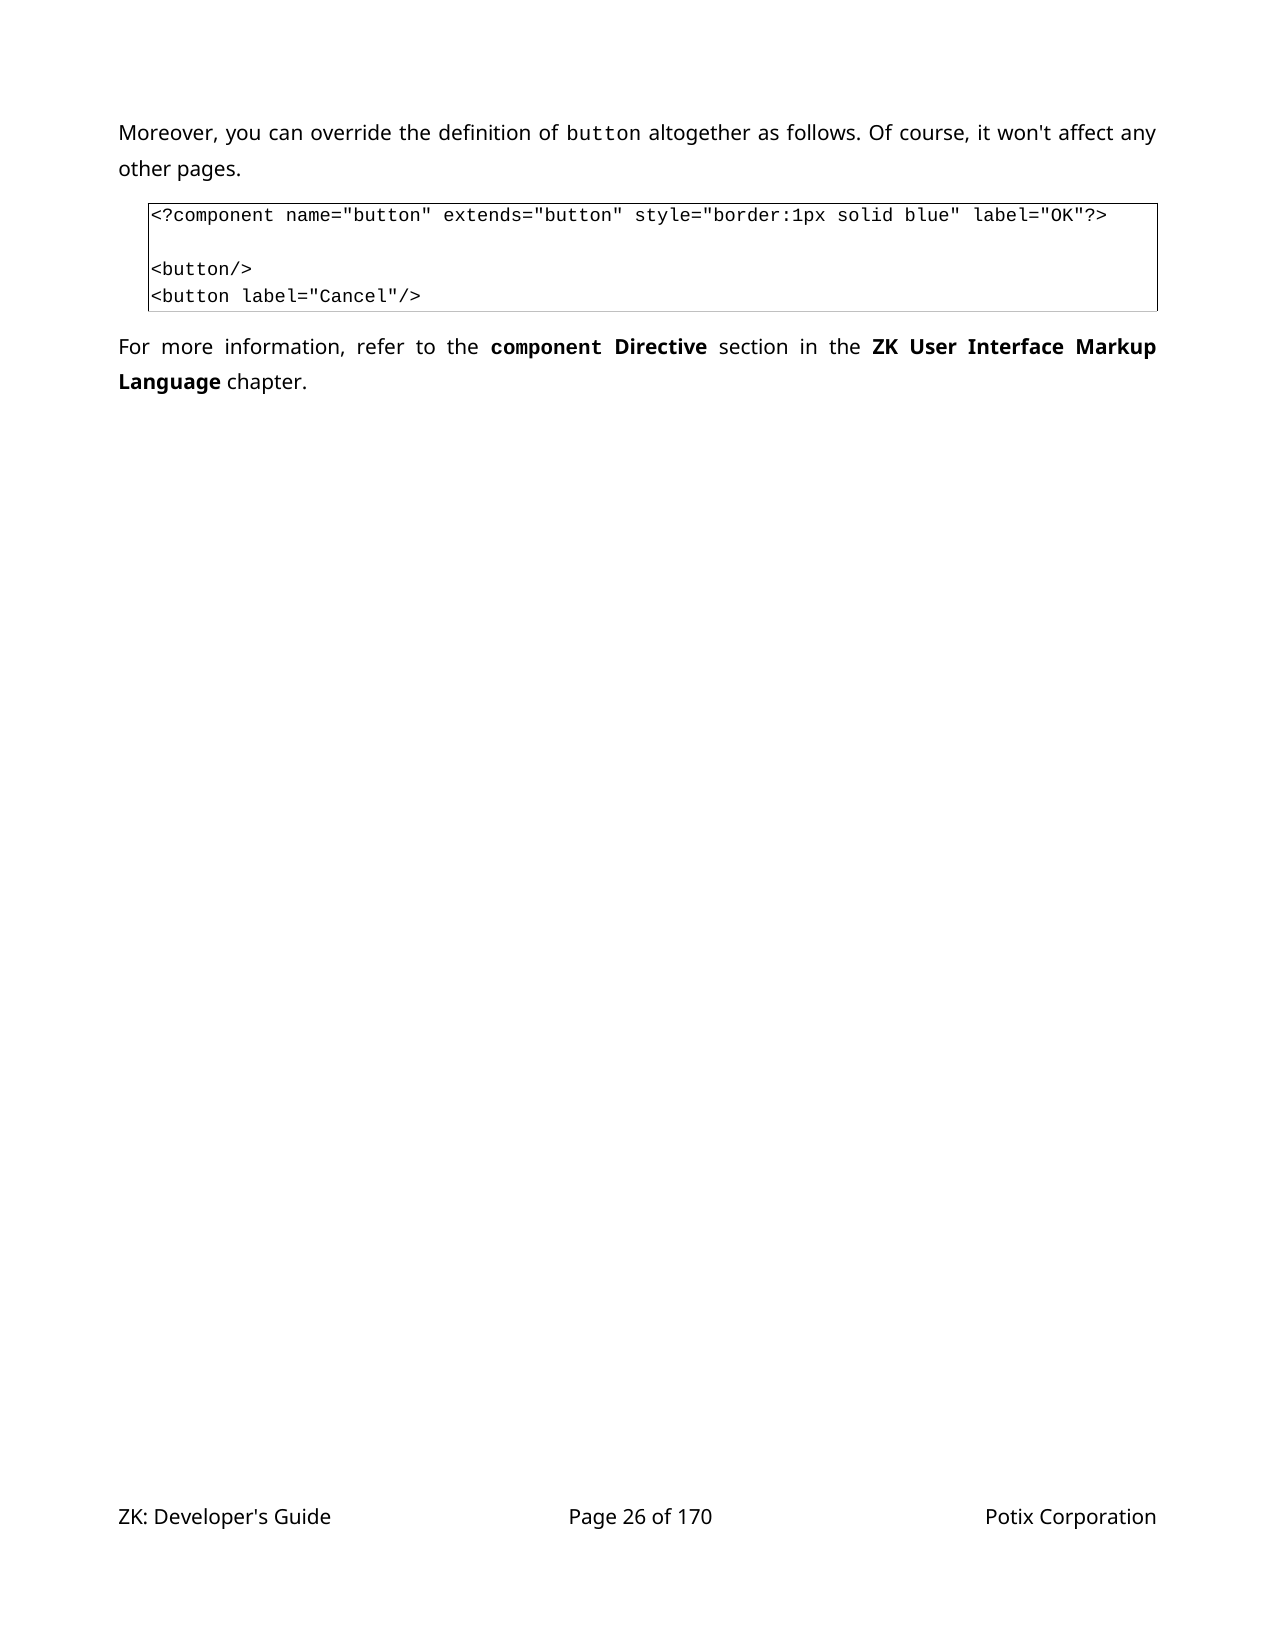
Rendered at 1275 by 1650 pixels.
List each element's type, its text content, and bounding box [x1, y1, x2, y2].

text <button/> [149, 257, 1157, 281]
text For more information, refer to the component Directive section in the ZK User Interface Markup Language chapter. [118, 332, 1157, 396]
text <?component name="button" extends="button" style="border:1px solid blue" label="OK"?> [149, 204, 1157, 227]
text <button label="Cancel"/> [149, 284, 1157, 311]
text Moreover, you can override the definition of button altogether as follows. Of course, it won't affect any other pages. [118, 118, 1157, 182]
